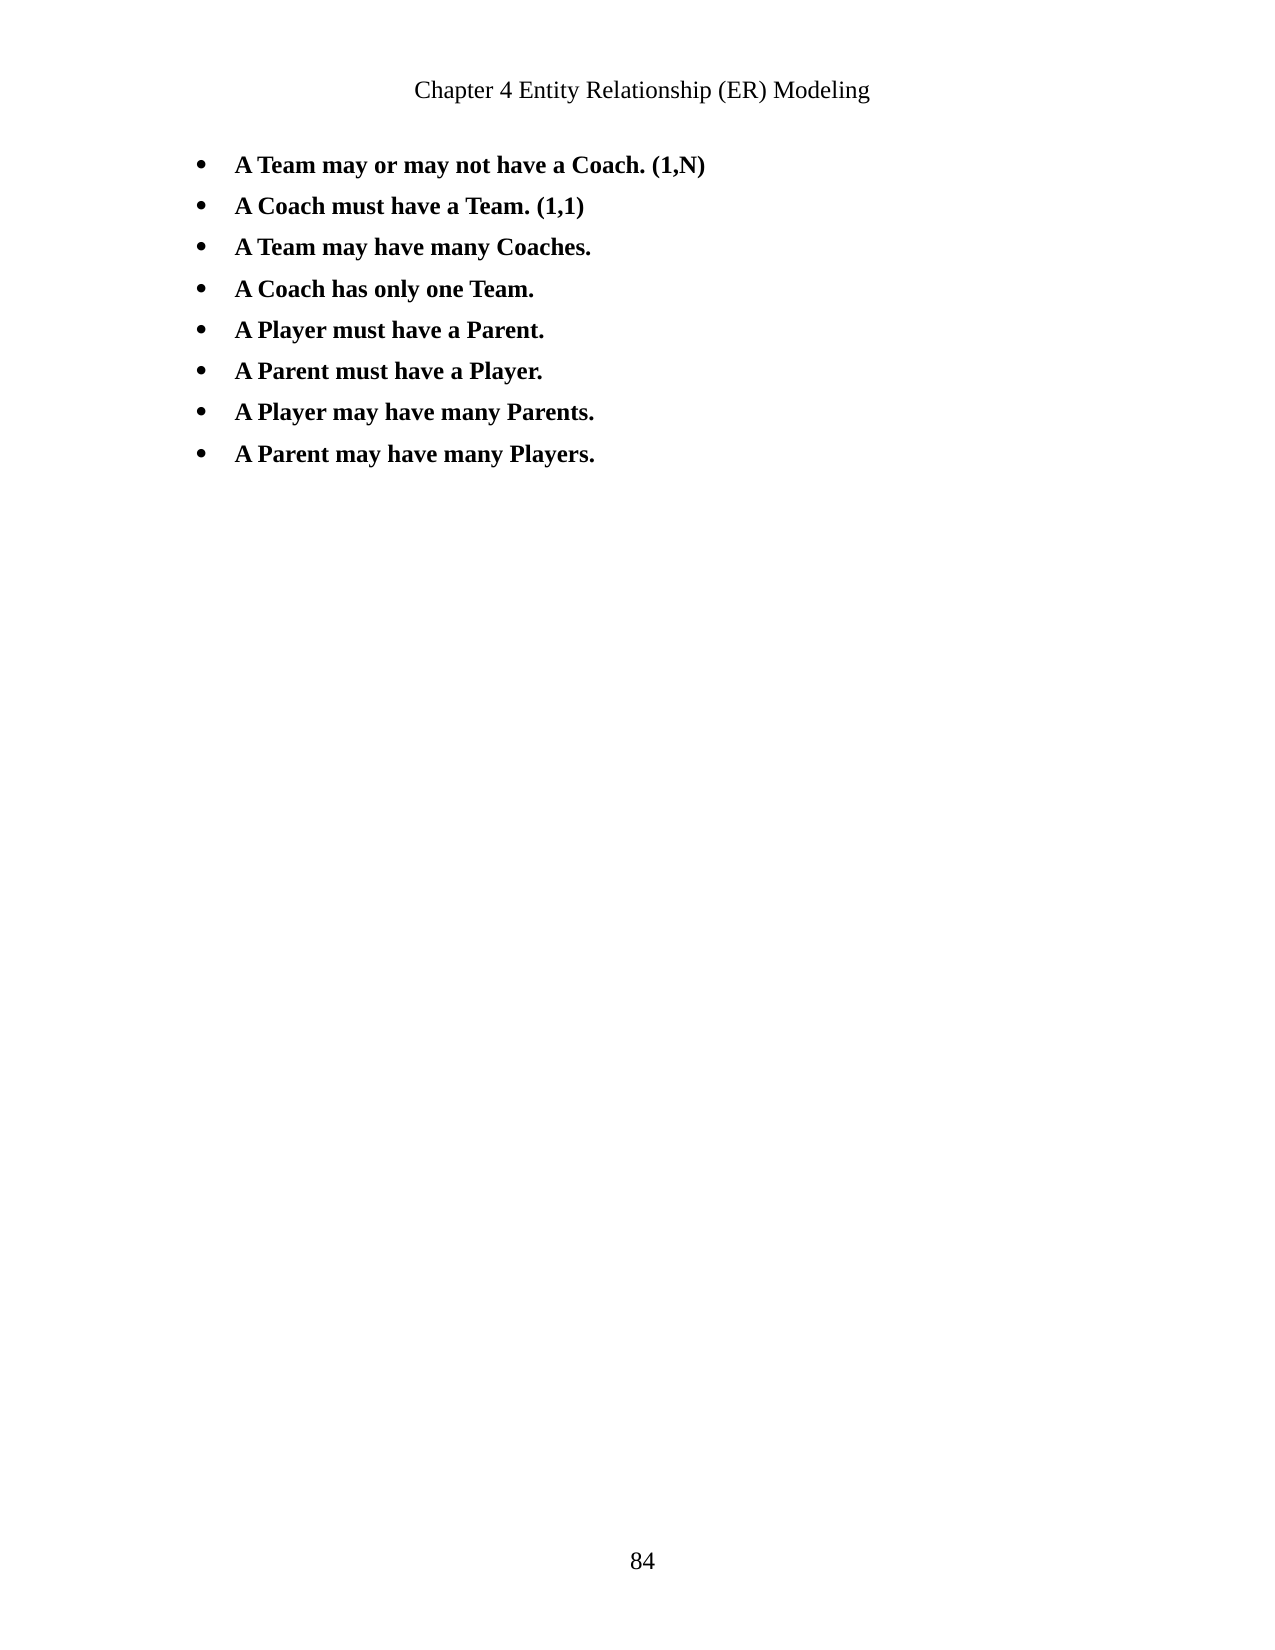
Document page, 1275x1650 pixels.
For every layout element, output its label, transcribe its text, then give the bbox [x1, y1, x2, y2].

list A Team may have many Coaches. [197, 232, 1162, 261]
list A Player must have a Parent. [197, 315, 1162, 344]
list A Player may have many Parents. [197, 397, 1162, 426]
list A Coach must have a Team. (1,1) [197, 191, 1162, 220]
list A Parent may have many Players. [197, 439, 1162, 467]
list A Team may or may not have a Coach. (1,N) [197, 150, 1162, 179]
list A Coach has only one Team. [197, 274, 1162, 302]
list A Parent must have a Player. [197, 356, 1162, 385]
